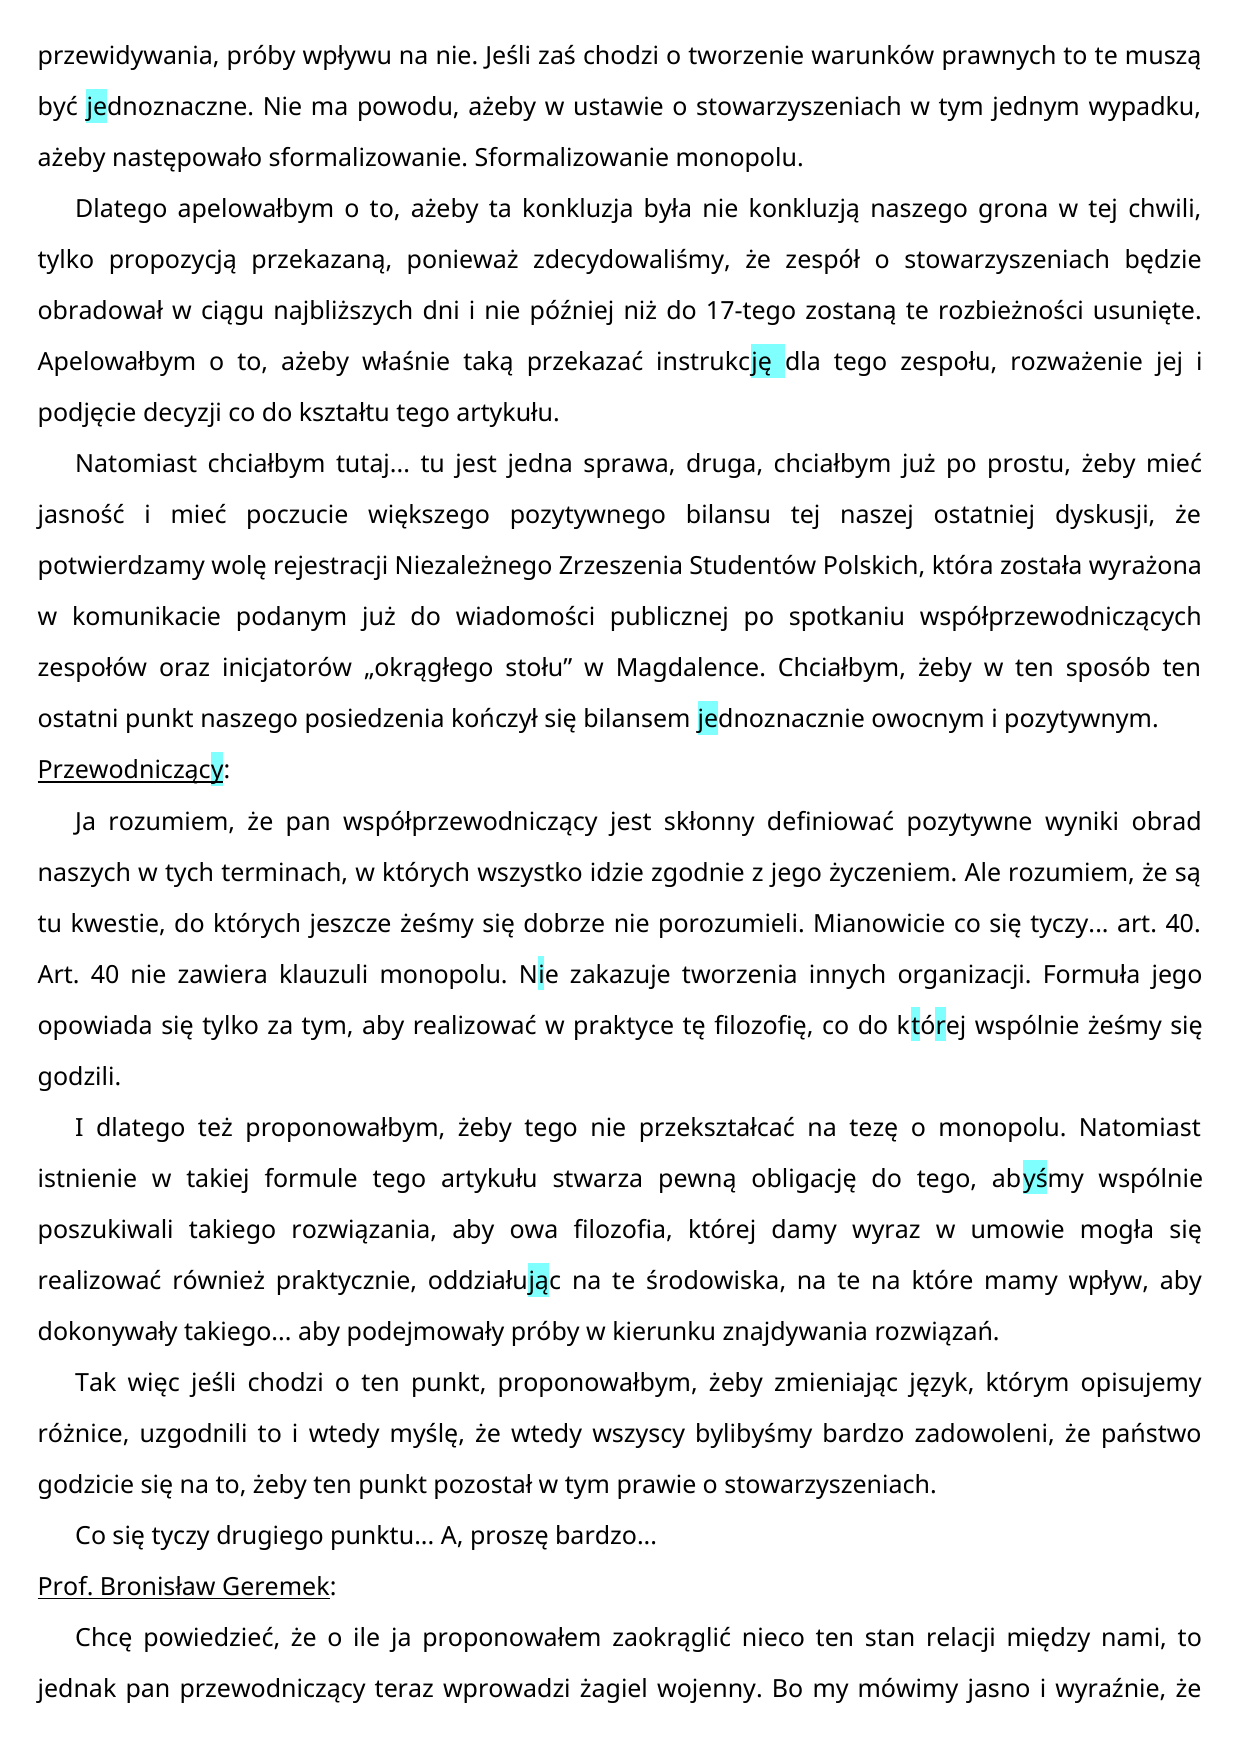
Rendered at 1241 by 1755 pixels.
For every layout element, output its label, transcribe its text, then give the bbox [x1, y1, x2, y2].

text I dlatego też proponowałbym, żeby tego nie przekształcać na tezę o monopolu. Natomiast istnienie w takiej formule tego artykułu stwarza pewną obligację do tego, abyśmy wspólnie poszukiwali takiego rozwiązania, aby owa filozofia, której damy wyraz w umowie mogła się realizować również praktycznie, oddziałując na te środowiska, na te na które mamy wpływ, aby dokonywały takiego... aby podejmowały próby w kierunku znajdywania rozwiązań. [37, 1109, 1203, 1348]
text Tak więc jeśli chodzi o ten punkt, proponowałbym, żeby zmieniając język, którym opisujemy różnice, uzgodnili to i wtedy myślę, że wtedy wszyscy bylibyśmy bardzo zadowoleni, że państwo godzicie się na to, żeby ten punkt pozostał w tym prawie o stowarzyszeniach. [37, 1364, 1203, 1501]
text Dlatego apelowałbym o to, ażeby ta konkluzja była nie konkluzją naszego grona w tej chwili, tylko propozycją przekazaną, ponieważ zdecydowaliśmy, że zespół o stowarzyszeniach będzie obradował w ciągu najbliższych dni i nie później niż do 17-tego zostaną te rozbieżności usunięte. Apelowałbym o to, ażeby właśnie taką przekazać instrukcję dla tego zespołu, rozważenie jej i podjęcie decyzji co do kształtu tego artykułu. [37, 191, 1203, 429]
text Natomiast chciałbym tutaj... tu jest jedna sprawa, druga, chciałbym już po prostu, żeby mieć jasność i mieć poczucie większego pozytywnego bilansu tej naszej ostatniej dyskusji, że potwierdzamy wolę rejestracji Niezależnego Zrzeszenia Studentów Polskich, która została wyrażona w komunikacie podanym już do wiadomości publicznej po spotkaniu współprzewodniczących zespołów oraz inicjatorów „okrągłego stołu” w Magdalence. Chciałbym, żeby w ten sposób ten ostatni punkt naszego posiedzenia kończył się bilansem jednoznacznie owocnym i pozytywnym. [37, 446, 1203, 735]
text Prof. Bronisław Geremek: [37, 1569, 1203, 1603]
text przewidywania, próby wpływu na nie. Jeśli zaś chodzi o tworzenie warunków prawnych to te muszą być jednoznaczne. Nie ma powodu, ażeby w ustawie o stowarzyszeniach w tym jednym wypadku, ażeby następowało sformalizowanie. Sformalizowanie monopolu. [37, 37, 1203, 174]
text Chcę powiedzieć, że o ile ja proponowałem zaokrąglić nieco ten stan relacji między nami, to jednak pan przewodniczący teraz wprowadzi żagiel wojenny. Bo my mówimy jasno i wyraźnie, że [37, 1620, 1203, 1705]
text Co się tyczy drugiego punktu... A, proszę bardzo... [37, 1518, 1203, 1552]
text Przewodniczący: [37, 752, 1203, 786]
text Ja rozumiem, że pan współprzewodniczący jest skłonny definiować pozytywne wyniki obrad naszych w tych terminach, w których wszystko idzie zgodnie z jego życzeniem. Ale rozumiem, że są tu kwestie, do których jeszcze żeśmy się dobrze nie porozumieli. Mianowicie co się tyczy... art. 40. Art. 40 nie zawiera klauzuli monopolu. Nie zakazuje tworzenia innych organizacji. Formuła jego opowiada się tylko za tym, aby realizować w praktyce tę filozofię, co do której wspólnie żeśmy się godzili. [37, 803, 1203, 1092]
